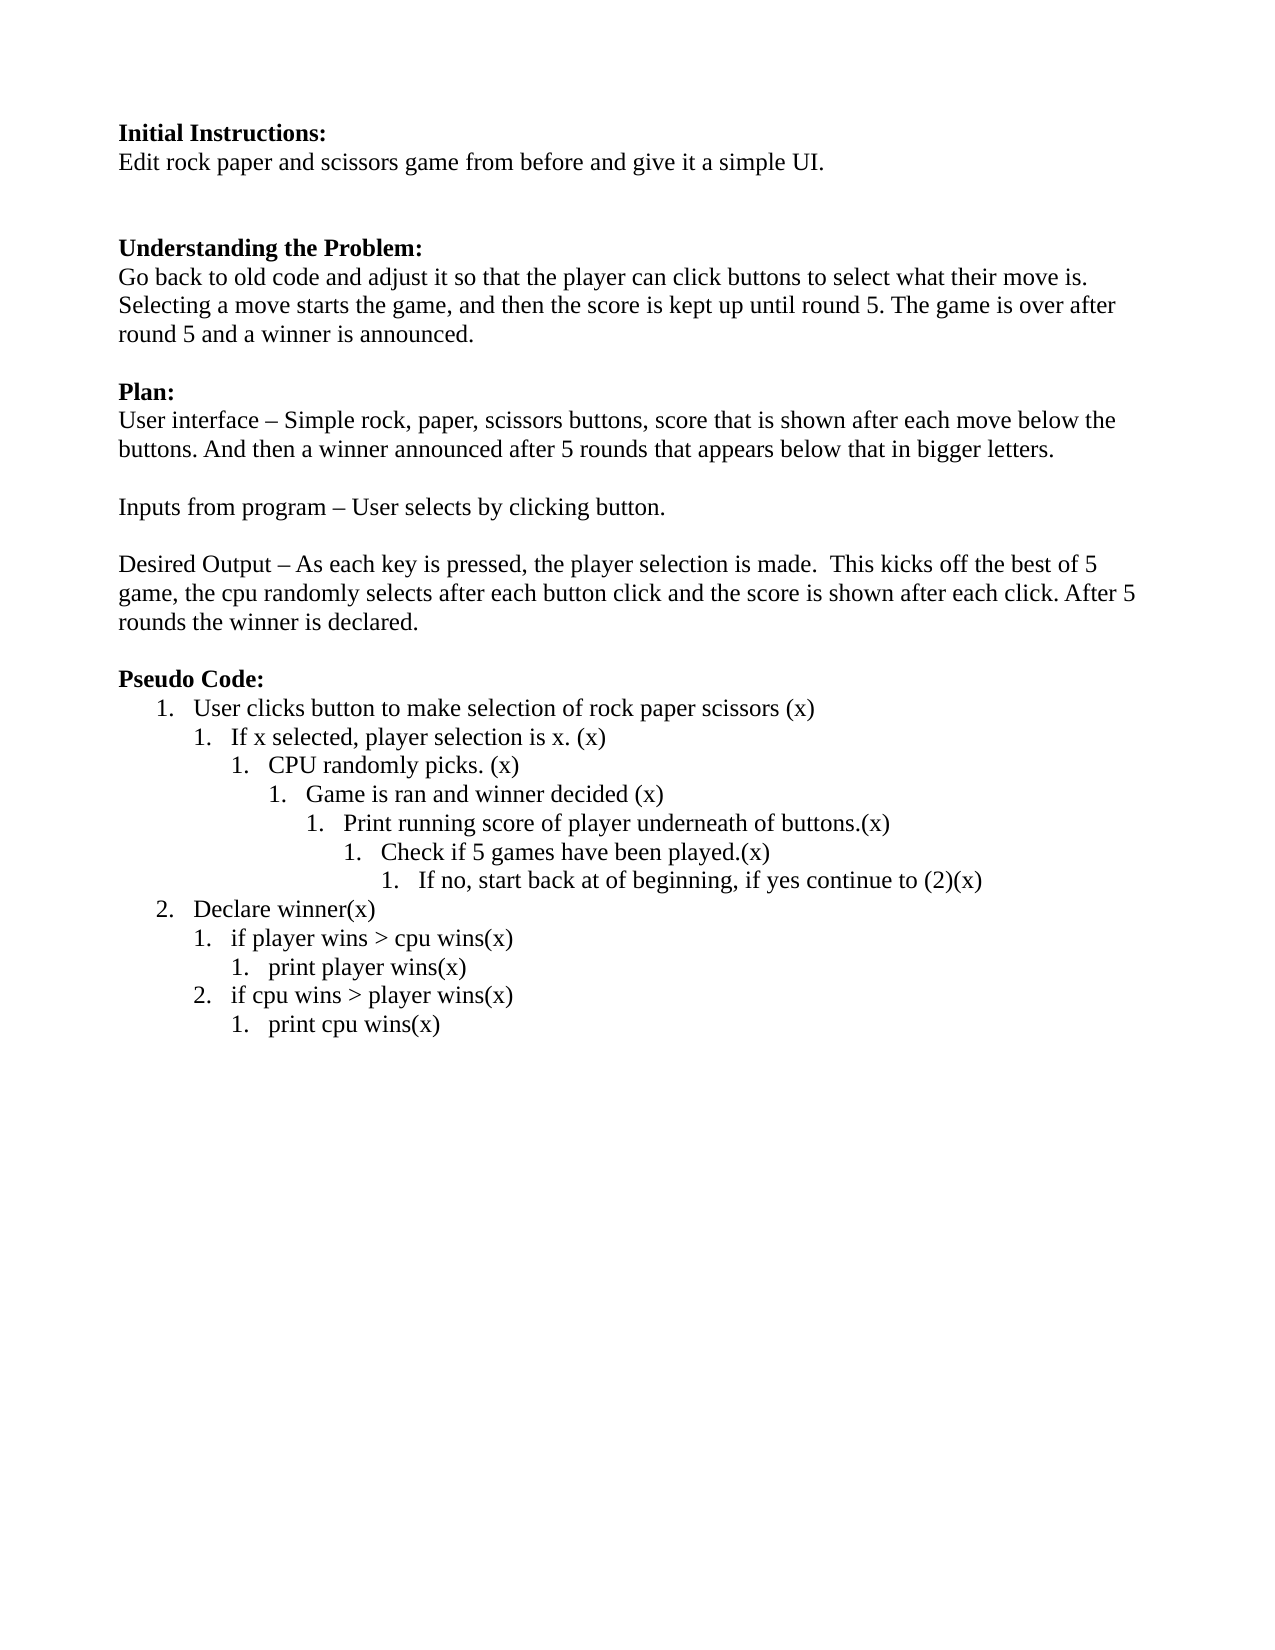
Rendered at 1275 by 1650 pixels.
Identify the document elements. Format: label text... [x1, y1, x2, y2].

text Edit rock paper and scissors game from before and give it a simple UI. [118, 147, 1157, 176]
list CPU randomly picks. (x) [231, 751, 1157, 779]
list Declare winner(x) [156, 894, 1157, 923]
list If no, start back at of beginning, if yes continue to (2)(x) [381, 866, 1157, 894]
text User interface – Simple rock, paper, scissors buttons, score that is shown after each move below the buttons. And then a winner announced after 5 rounds that appears below that in bigger letters. [118, 406, 1157, 463]
list If x selected, player selection is x. (x) [193, 722, 1157, 751]
list Print running score of player underneath of buttons.(x) [306, 808, 1157, 837]
text Plan: [118, 377, 1157, 406]
text Understanding the Problem: [118, 233, 1157, 262]
list Game is ran and winner decided (x) [268, 779, 1157, 808]
text Initial Instructions: [118, 118, 1157, 147]
text Desired Output – As each key is pressed, the player selection is made. This kicks off the best of 5 game, the cpu randomly selects after each button click and the score is shown after each click. After 5 rounds the winner is declared. [118, 549, 1157, 636]
list if cpu wins > player wins(x) [193, 981, 1157, 1009]
text Inputs from program – User selects by clicking button. [118, 492, 1157, 521]
list Check if 5 games have been played.(x) [343, 837, 1157, 866]
text Pseudo Code: [118, 664, 1157, 693]
text Go back to old code and adjust it so that the player can click buttons to select what their move is. Selecting a move starts the game, and then the score is kept up until round 5. The game is over after round 5 and a winner is announced. [118, 262, 1157, 348]
list print cpu wins(x) [231, 1009, 1157, 1038]
list User clicks button to make selection of rock paper scissors (x) [156, 693, 1157, 722]
list print player wins(x) [231, 952, 1157, 981]
list if player wins > cpu wins(x) [193, 923, 1157, 952]
